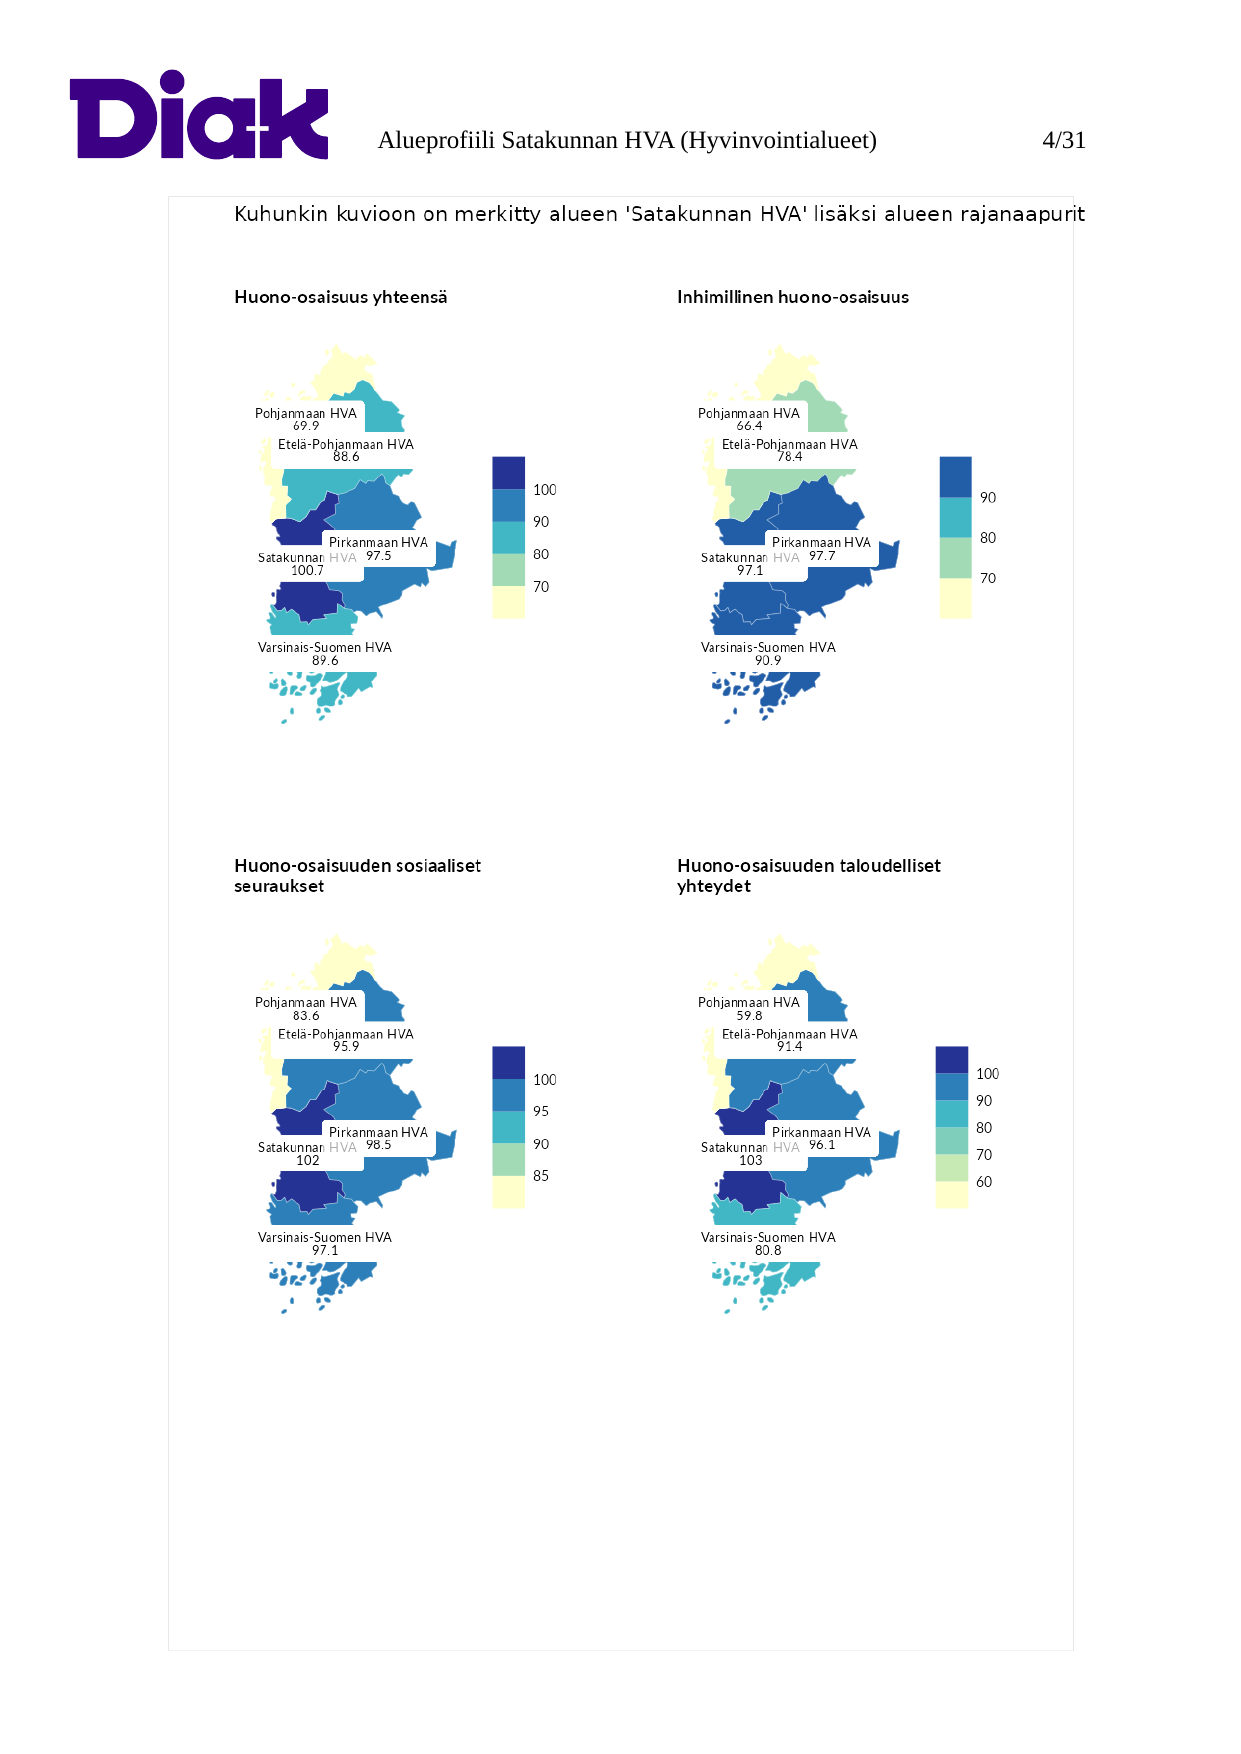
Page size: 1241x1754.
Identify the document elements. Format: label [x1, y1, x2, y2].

picture [61, 196, 1179, 1651]
